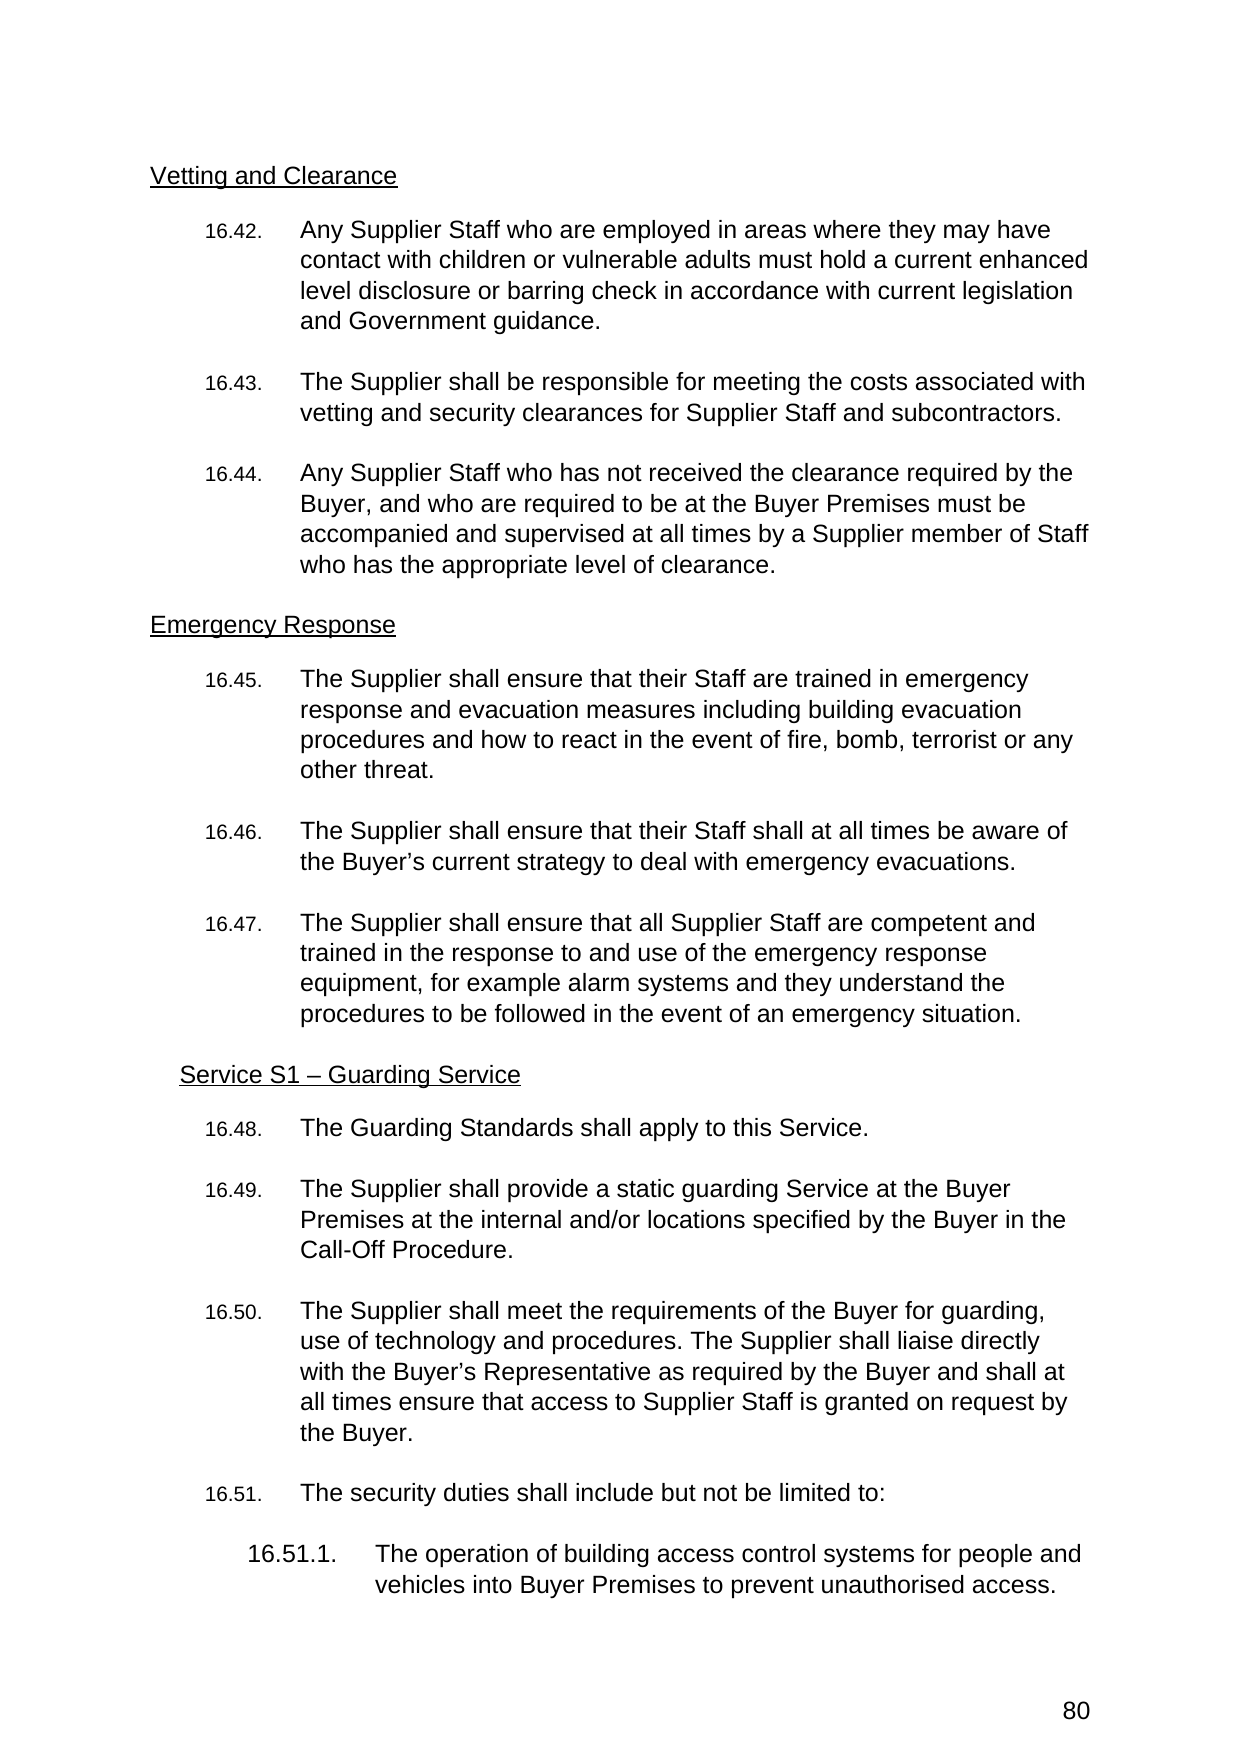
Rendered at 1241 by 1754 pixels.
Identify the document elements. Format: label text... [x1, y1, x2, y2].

list The Supplier shall ensure that their Staff shall at all times be aware of the Buyer’s current strategy to deal with emergency evacuations. [262, 816, 1090, 875]
list The Supplier shall be responsible for meeting the costs associated with vetting and security clearances for Supplier Staff and subcontractors. [262, 367, 1090, 426]
list The Supplier shall ensure that all Supplier Staff are competent and trained in the response to and use of the emergency response equipment, for example alarm systems and they understand the procedures to be followed in the event of an emergency situation. [262, 907, 1090, 1027]
subtitle Vetting and Clearance [150, 161, 1090, 190]
list The Supplier shall meet the requirements of the Buyer for guarding, use of technology and procedures. The Supplier shall liaise directly with the Buyer’s Representative as required by the Buyer and shall at all times ensure that access to Supplier Staff is granted on request by the Buyer. [262, 1296, 1090, 1446]
list The security duties shall include but not be limited to: [262, 1478, 1090, 1507]
list The Supplier shall ensure that their Staff are trained in emergency response and evacuation measures including building evacuation procedures and how to react in the event of fire, bomb, terrorist or any other threat. [262, 664, 1090, 784]
list The operation of building access control systems for people and vehicles into Buyer Premises to prevent unauthorised access. [337, 1539, 1090, 1598]
subtitle Service S1 – Guarding Service [165, 1059, 1090, 1088]
list Any Supplier Staff who has not received the clearance required by the Buyer, and who are required to be at the Buyer Premises must be accompanied and supervised at all times by a Supplier member of Staff who has the appropriate level of clearance. [262, 458, 1090, 578]
subtitle Emergency Response [150, 610, 1090, 639]
list The Supplier shall provide a static guarding Service at the Buyer Premises at the internal and/or locations specified by the Buyer in the Call-Off Procedure. [262, 1174, 1090, 1264]
list Any Supplier Staff who are employed in areas where they may have contact with children or vulnerable adults must hold a current enhanced level disclosure or barring check in accordance with current legislation and Government guidance. [262, 215, 1090, 335]
list The Guarding Standards shall apply to this Service. [262, 1113, 1090, 1142]
